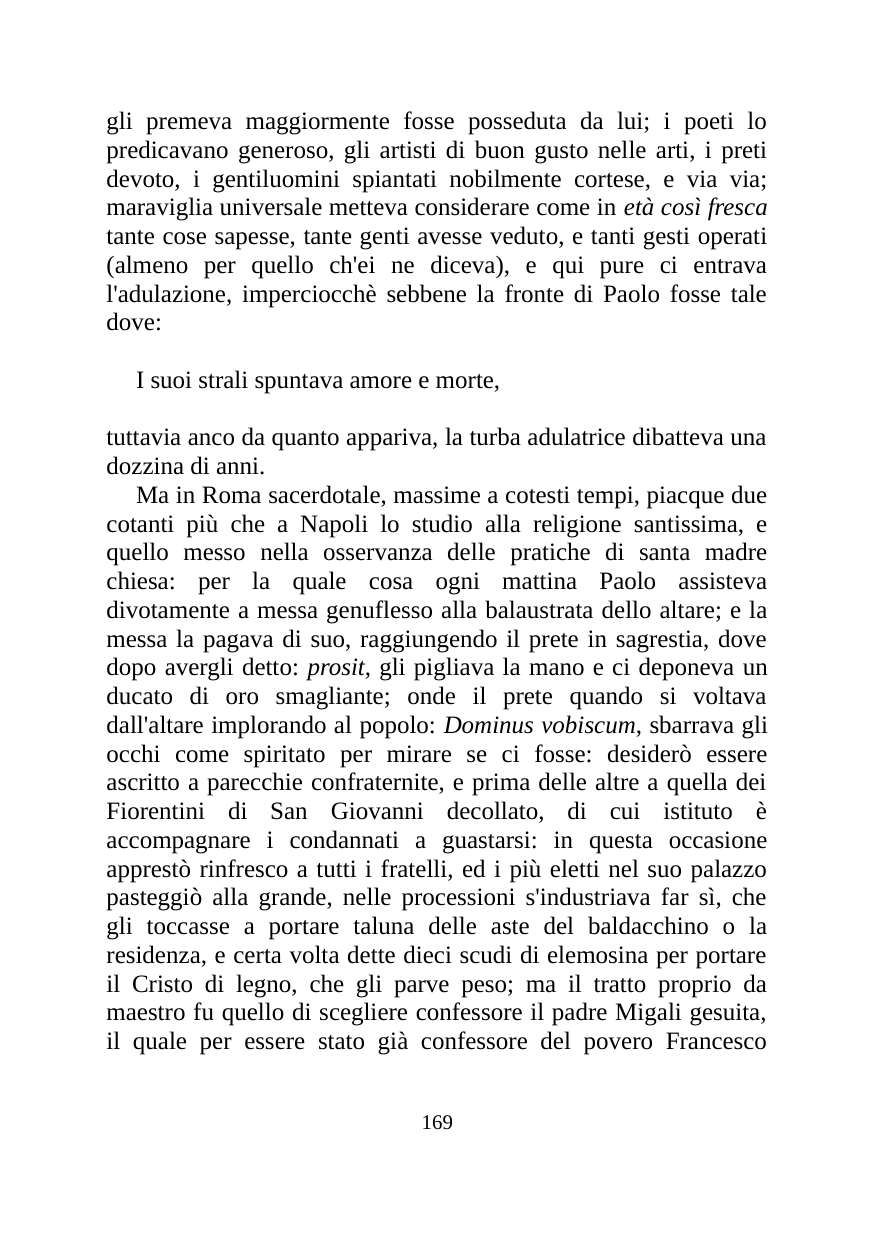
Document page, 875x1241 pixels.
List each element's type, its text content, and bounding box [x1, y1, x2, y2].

text tuttavia anco da quanto appariva, la turba adulatrice dibatteva una dozzina di anni. [106, 422, 768, 480]
text Ma in Roma sacerdotale, massime a cotesti tempi, piacque due cotanti più che a Napoli lo studio alla religione santissima, e quello messo nella osservanza delle pratiche di santa madre chiesa: per la quale cosa ogni mattina Paolo assisteva divotamente a messa genuflesso alla balaustrata dello altare; e la messa la pagava di suo, raggiungendo il prete in sagrestia, dove dopo avergli detto: prosit, gli pigliava la mano e ci deponeva un ducato di oro smagliante; onde il prete quando si voltava dall'altare implorando al popolo: Dominus vobiscum, sbarrava gli occhi come spiritato per mirare se ci fosse: desiderò essere ascritto a parecchie confraternite, e prima delle altre a quella dei Fiorentini di San Giovanni decollato, di cui istituto è accompagnare i condannati a guastarsi: in questa occasione apprestò rinfresco a tutti i fratelli, ed i più eletti nel suo palazzo pasteggiò alla grande, nelle processioni s'industriava far sì, che gli toccasse a portare taluna delle aste del baldacchino o la residenza, e certa volta dette dieci scudi di elemosina per portare il Cristo di legno, che gli parve peso; ma il tratto proprio da maestro fu quello di scegliere confessore il padre Migali gesuita, il quale per essere stato già confessore del povero Francesco [106, 480, 768, 1055]
text gli premeva maggiormente fosse posseduta da lui; i poeti lo predicavano generoso, gli artisti di buon gusto nelle arti, i preti devoto, i gentiluomini spiantati nobilmente cortese, e via via; maraviglia universale metteva considerare come in età così fresca tante cose sapesse, tante genti avesse veduto, e tanti gesti operati (almeno per quello ch'ei ne diceva), e qui pure ci entrava l'adulazione, imperciocchè sebbene la fronte di Paolo fosse tale dove: [106, 106, 768, 336]
text I suoi strali spuntava amore e morte, [106, 365, 768, 394]
